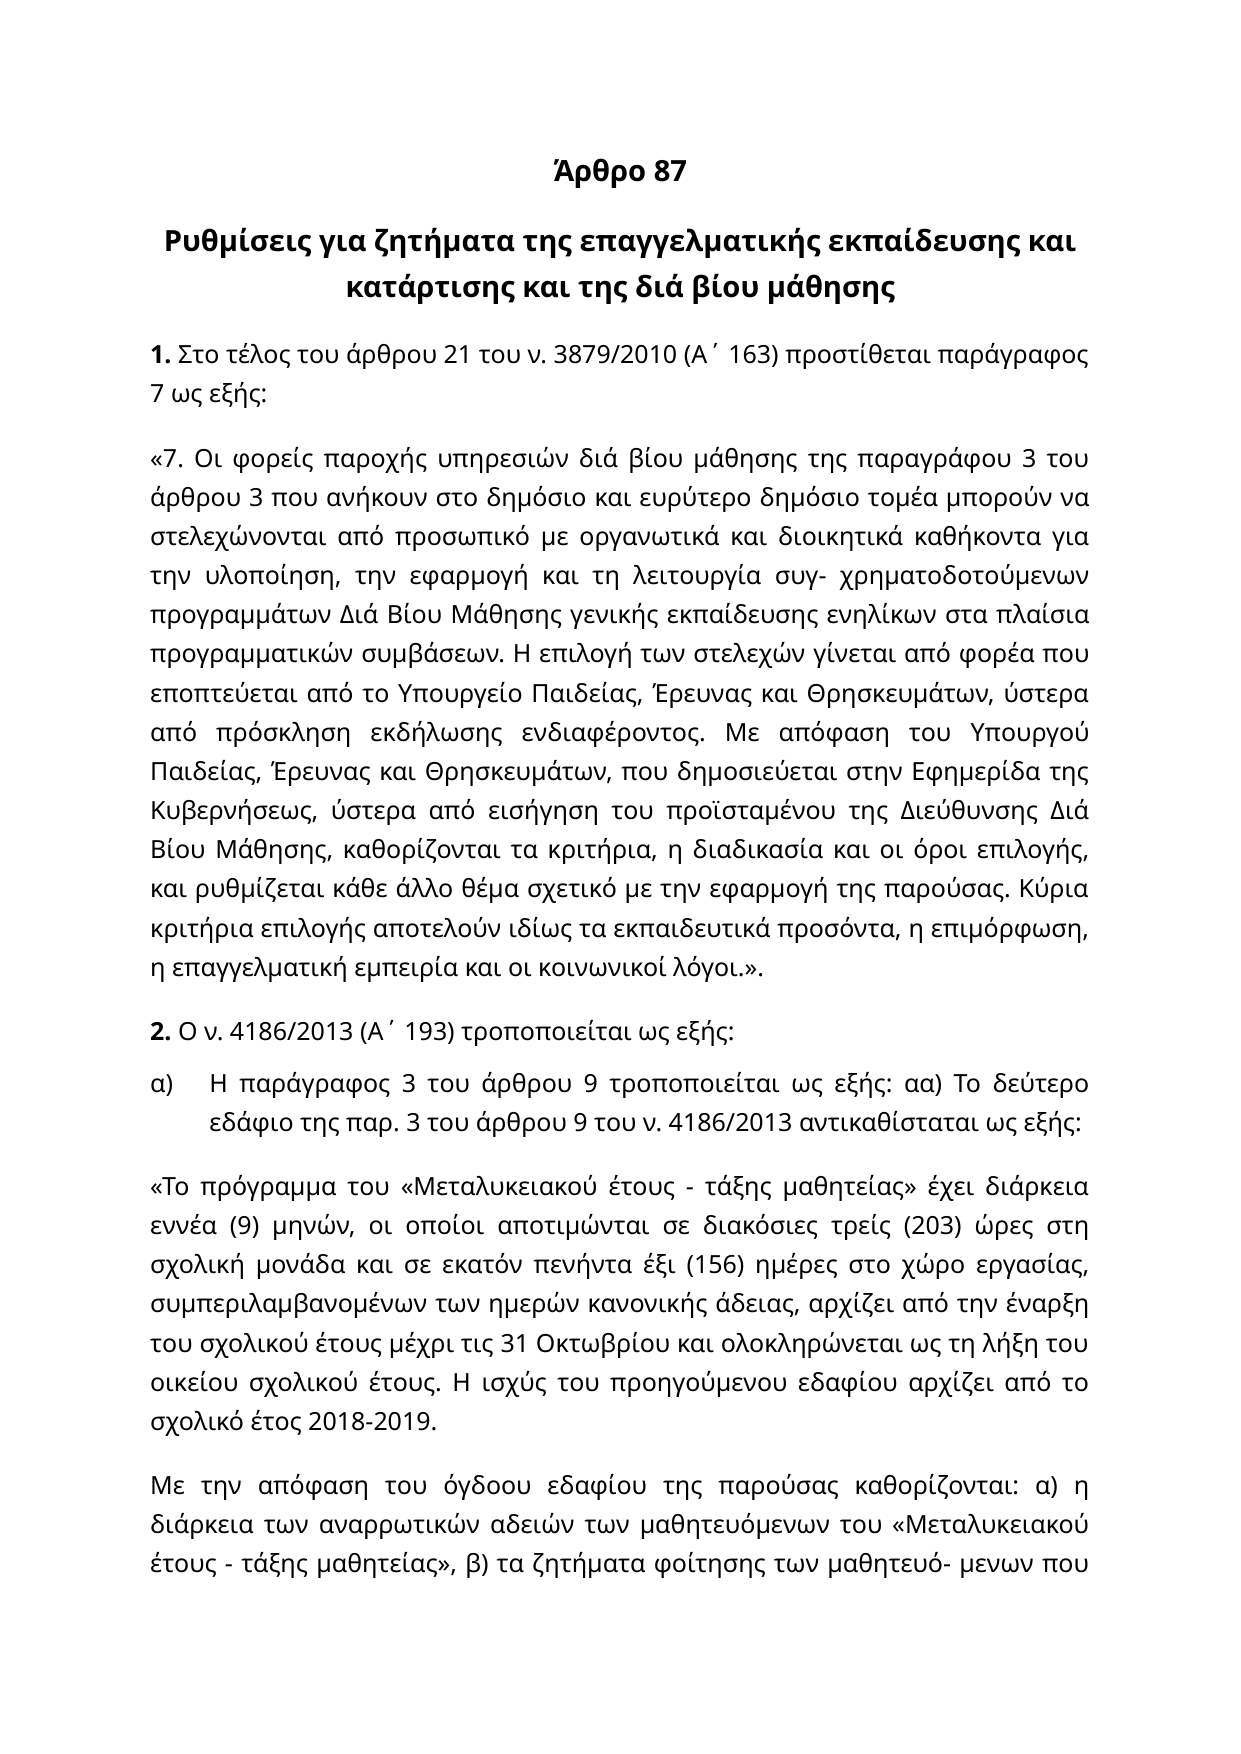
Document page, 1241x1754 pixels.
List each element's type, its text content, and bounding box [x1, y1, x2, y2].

text Με την απόφαση του όγδοου εδαφίου της παρούσας καθορίζονται: α) η διάρκεια των αναρρωτικών αδειών των μαθητευόμενων του «Μεταλυκειακού έτους - τάξης μαθητείας», β) τα ζητήματα φοίτησης των μαθητευό- μενων που [150, 1468, 1090, 1580]
text 1. Στο τέλος του άρθρου 21 του ν. 3879/2010 (Α΄ 163) προστίθεται παράγραφος 7 ως εξής: [150, 337, 1090, 410]
text «Το πρόγραμμα του «Μεταλυκειακού έτους - τάξης μαθητείας» έχει διάρκεια εννέα (9) μηνών, οι οποίοι αποτιμώνται σε διακόσιες τρείς (203) ώρες στη σχολική μονάδα και σε εκατόν πενήντα έξι (156) ημέρες στο χώρο εργασίας, συμπεριλαμβανομένων των ημερών κανονικής άδειας, αρχίζει από την έναρξη του σχολικού έτους μέχρι τις 31 Οκτωβρίου και ολοκληρώνεται ως τη λήξη του οικείου σχολικού έτους. Η ισχύς του προηγούμενου εδαφίου αρχίζει από το σχολικό έτος 2018-2019. [150, 1168, 1090, 1438]
text «7. Οι φορείς παροχής υπηρεσιών διά βίου μάθησης της παραγράφου 3 του άρθρου 3 που ανήκουν στο δημόσιο και ευρύτερο δημόσιο τομέα μπορούν να στελεχώνονται από προσωπικό με οργανωτικά και διοικητικά καθήκοντα για την υλοποίηση, την εφαρμογή και τη λειτουργία συγ- χρηματοδοτούμενων προγραμμάτων Διά Βίου Μάθησης γενικής εκπαίδευσης ενηλίκων στα πλαίσια προγραμματικών συμβάσεων. Η επιλογή των στελεχών γίνεται από φορέα που εποπτεύεται από το Υπουργείο Παιδείας, Έρευνας και Θρησκευμάτων, ύστερα από πρόσκληση εκδήλωσης ενδιαφέροντος. Με απόφαση του Υπουργού Παιδείας, Έρευνας και Θρησκευμάτων, που δημοσιεύεται στην Εφημερίδα της Κυβερνήσεως, ύστερα από εισήγηση του προϊσταμένου της Διεύθυνσης Διά Βίου Μάθησης, καθορίζονται τα κριτήρια, η διαδικασία και οι όροι επιλογής, και ρυθμίζεται κάθε άλλο θέμα σχετικό με την εφαρμογή της παρούσας. Κύρια κριτήρια επιλογής αποτελούν ιδίως τα εκπαιδευτικά προσόντα, η επιμόρφωση, η επαγγελματική εμπειρία και οι κοινωνικοί λόγοι.». [150, 440, 1090, 983]
list α) Η παράγραφος 3 του άρθρου 9 τροποποιείται ως εξής: αα) Το δεύτερο εδάφιο της παρ. 3 του άρθρου 9 του ν. 4186/2013 αντικαθίσταται ως εξής: [150, 1065, 1090, 1138]
subtitle Ρυθμίσεις για ζητήματα της επαγγελματικής εκπαίδευσης και κατάρτισης και της διά βίου μάθησης [150, 221, 1090, 306]
text 2. Ο ν. 4186/2013 (Α΄ 193) τροποποιείται ως εξής: [150, 1013, 1090, 1048]
subtitle Άρθρο 87 [150, 150, 1090, 190]
